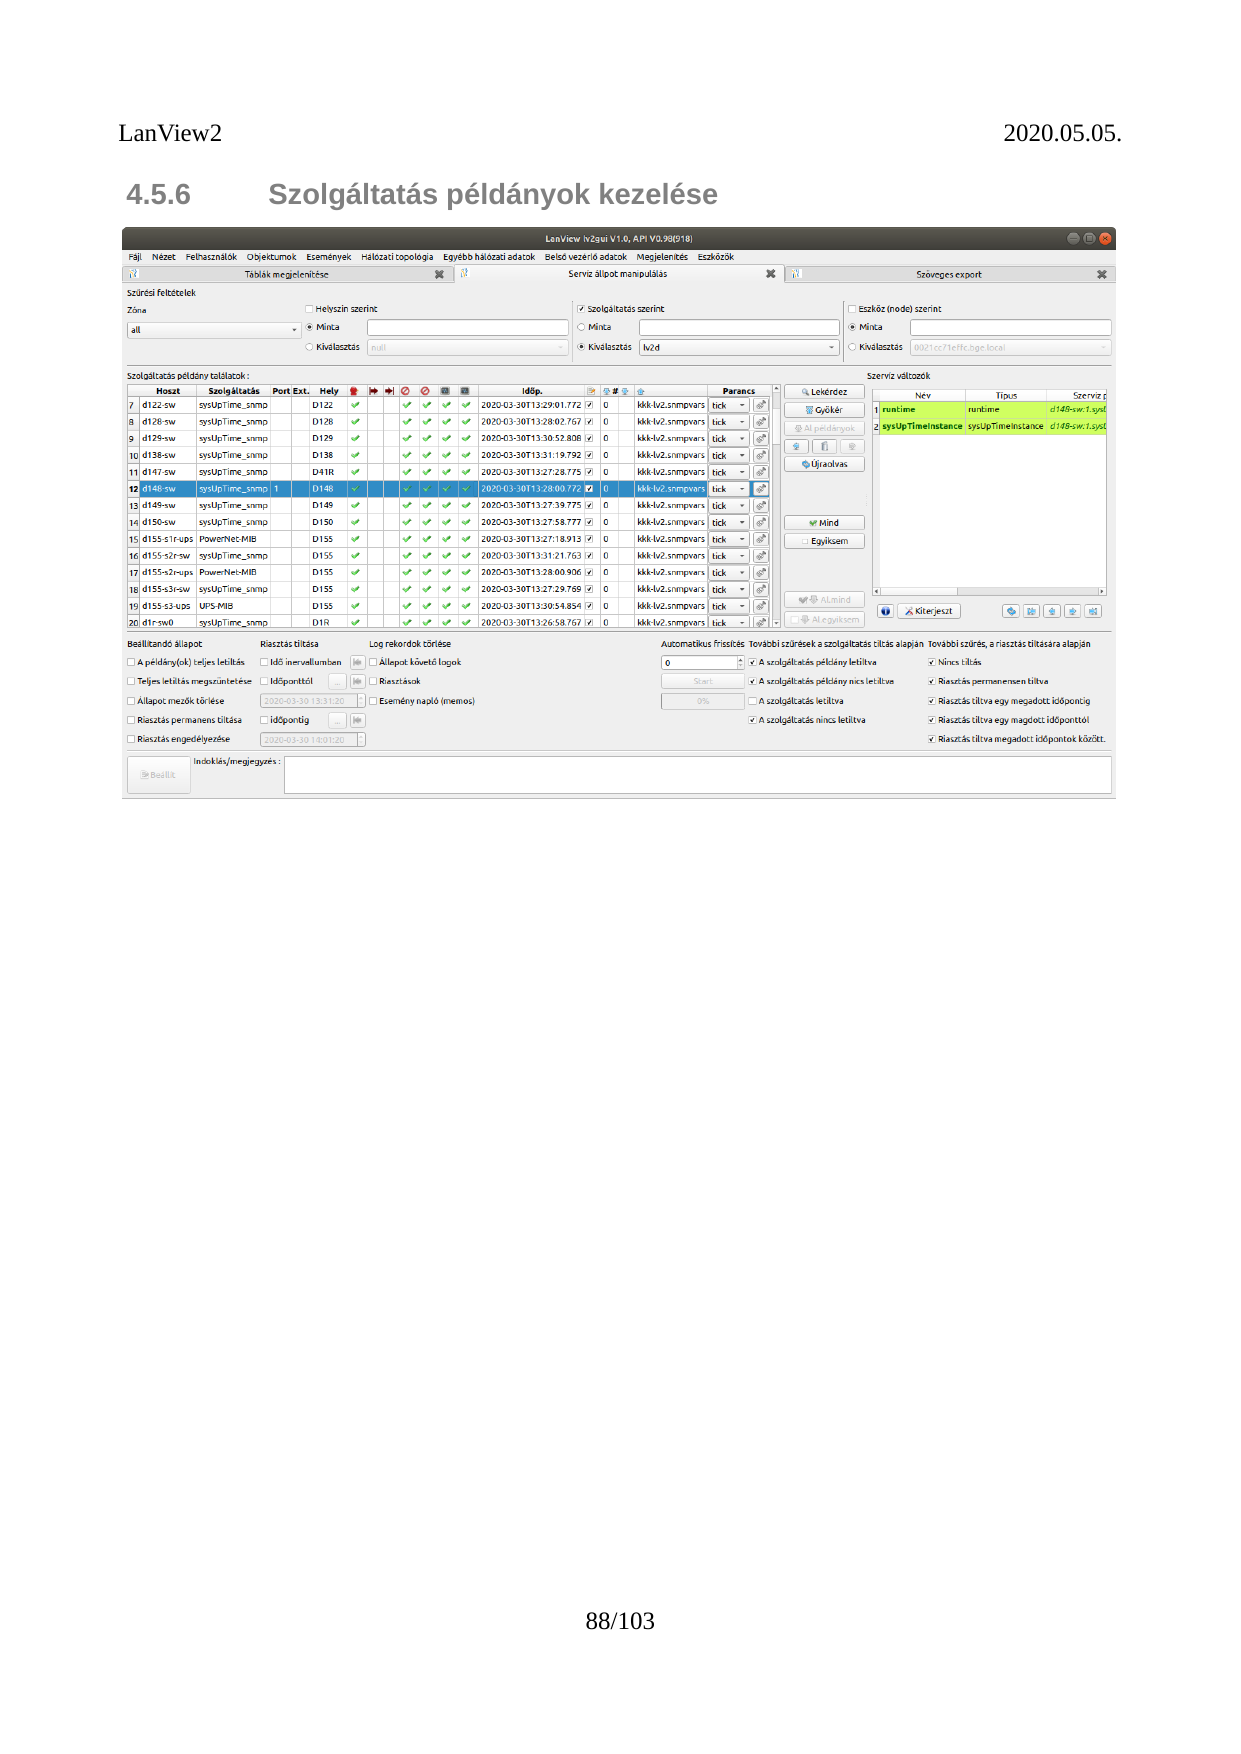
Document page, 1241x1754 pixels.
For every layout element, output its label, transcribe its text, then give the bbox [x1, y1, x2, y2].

subtitle Szolgáltatás példányok kezelése [118, 177, 1122, 211]
picture [118, 223, 1123, 805]
